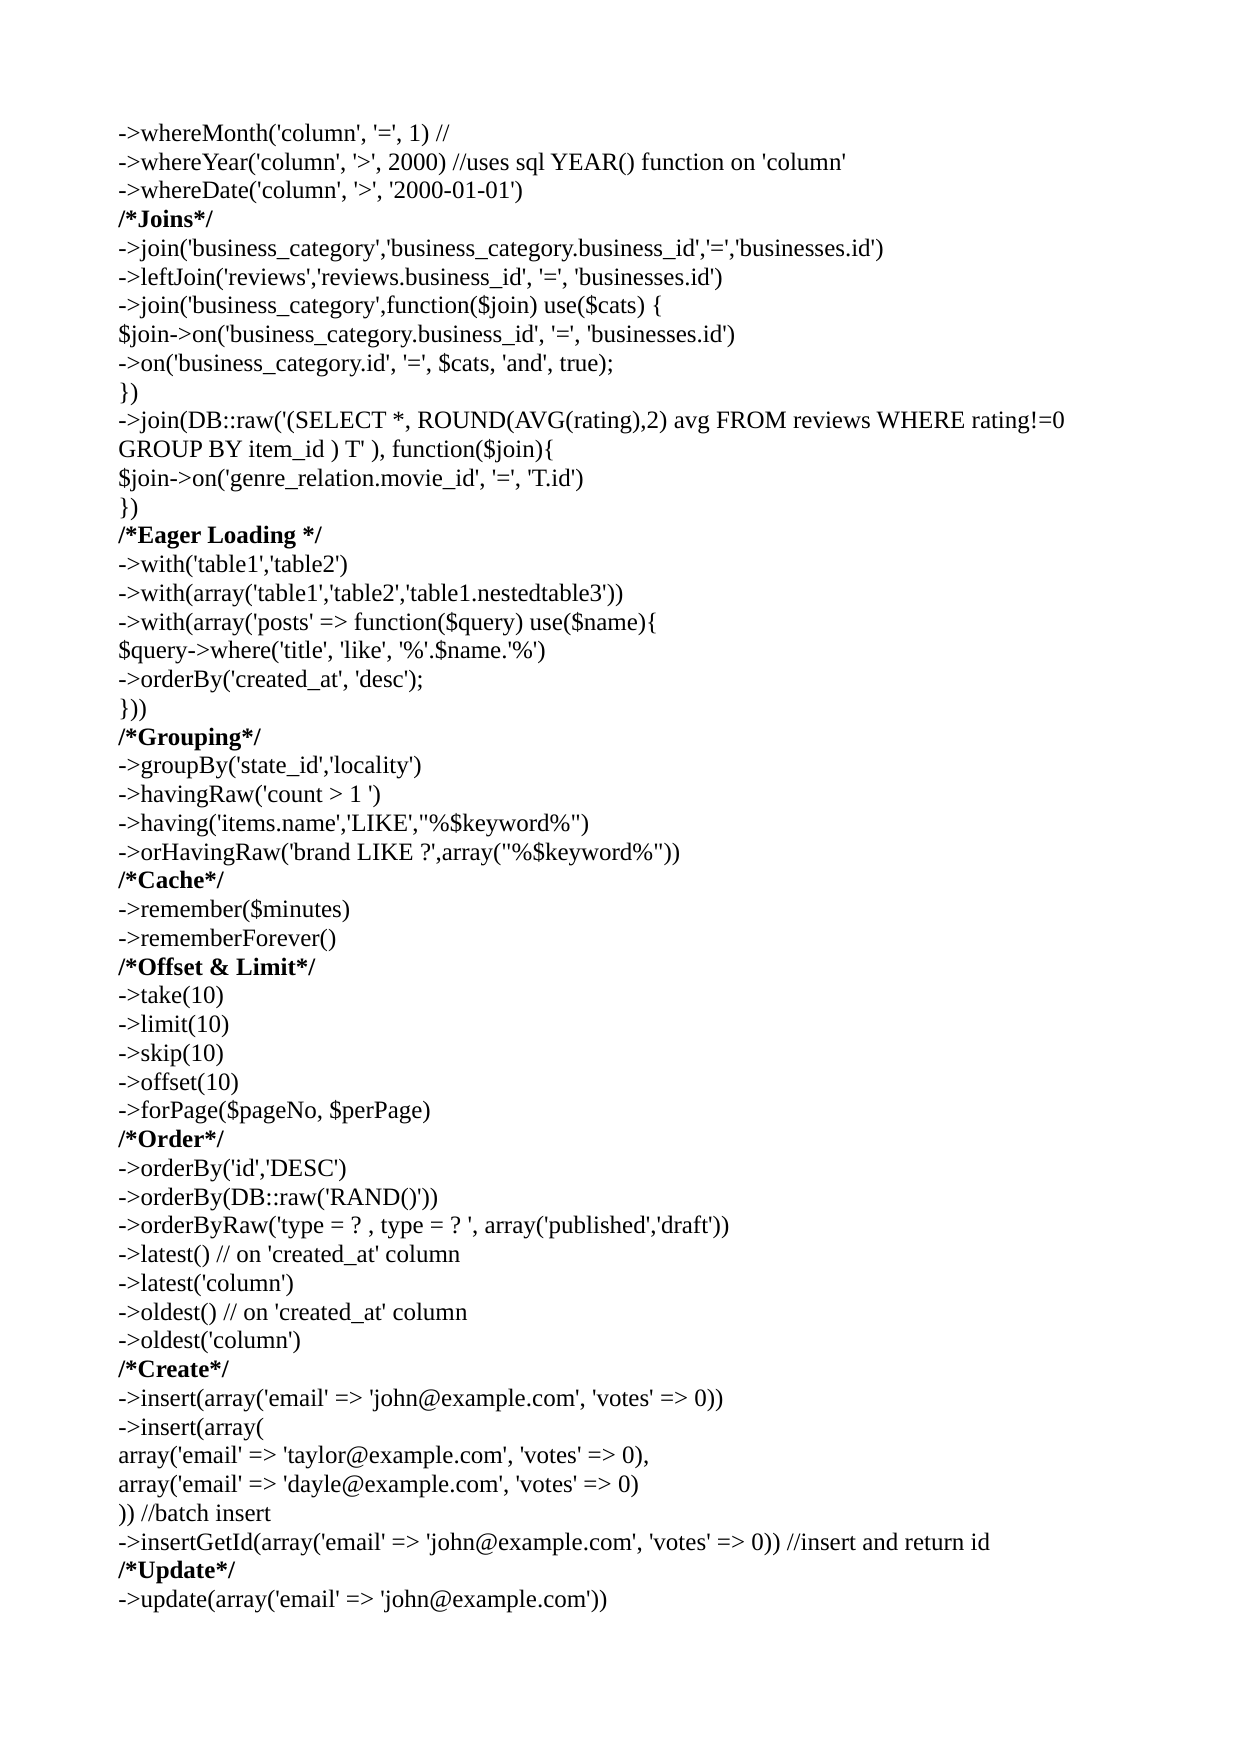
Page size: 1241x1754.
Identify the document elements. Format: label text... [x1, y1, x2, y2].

text ->orderBy(DB::raw('RAND()')) [118, 1182, 1122, 1211]
text ->insertGetId(array('email' => 'john@example.com', 'votes' => 0)) //insert and return id [118, 1527, 1122, 1556]
text /*Eager Loading */ [118, 521, 1122, 549]
text ->orderByRaw('type = ? , type = ? ', array('published','draft')) [118, 1211, 1122, 1239]
text ->on('business_category.id', '=', $cats, 'and', true); [118, 348, 1122, 377]
text ->insert(array( [118, 1412, 1122, 1441]
text ->take(10) [118, 981, 1122, 1009]
text ->offset(10) [118, 1067, 1122, 1096]
text array('email' => 'dayle@example.com', 'votes' => 0) [118, 1469, 1122, 1498]
text ->groupBy('state_id','locality') [118, 751, 1122, 779]
text ->oldest() // on 'created_at' column [118, 1297, 1122, 1326]
text ->join(DB::raw('(SELECT *, ROUND(AVG(rating),2) avg FROM reviews WHERE rating!=0 GROUP BY item_id ) T' ), function($join){ [118, 406, 1122, 463]
text ->havingRaw('count > 1 ') [118, 779, 1122, 808]
text ->having('items.name','LIKE',"%$keyword%") [118, 808, 1122, 837]
text ->oldest('column') [118, 1326, 1122, 1354]
text $query->where('title', 'like', '%'.$name.'%') [118, 636, 1122, 664]
text ->with('table1','table2') [118, 549, 1122, 578]
text /*Order*/ [118, 1124, 1122, 1153]
text }) [118, 377, 1122, 406]
text ->whereDate('column', '>', '2000-01-01') [118, 176, 1122, 204]
text ->limit(10) [118, 1009, 1122, 1038]
text /*Create*/ [118, 1354, 1122, 1383]
text $join->on('business_category.business_id', '=', 'businesses.id') [118, 319, 1122, 348]
text ->orHavingRaw('brand LIKE ?',array("%$keyword%")) [118, 837, 1122, 866]
text ->update(array('email' => 'john@example.com')) [118, 1584, 1122, 1613]
text ->insert(array('email' => 'john@example.com', 'votes' => 0)) [118, 1383, 1122, 1412]
text ->skip(10) [118, 1038, 1122, 1067]
text ->with(array('posts' => function($query) use($name){ [118, 607, 1122, 636]
text ->join('business_category',function($join) use($cats) { [118, 291, 1122, 319]
text ->orderBy('id','DESC') [118, 1153, 1122, 1182]
text }) [118, 492, 1122, 521]
text ->whereMonth('column', '=', 1) // [118, 118, 1122, 147]
text ->whereYear('column', '>', 2000) //uses sql YEAR() function on 'column' [118, 147, 1122, 176]
text $join->on('genre_relation.movie_id', '=', 'T.id') [118, 463, 1122, 492]
text ->with(array('table1','table2','table1.nestedtable3')) [118, 578, 1122, 607]
text /*Offset & Limit*/ [118, 952, 1122, 981]
text })) [118, 693, 1122, 722]
text ->leftJoin('reviews','reviews.business_id', '=', 'businesses.id') [118, 262, 1122, 291]
text ->latest('column') [118, 1268, 1122, 1297]
text ->join('business_category','business_category.business_id','=','businesses.id') [118, 233, 1122, 262]
text ->remember($minutes) [118, 894, 1122, 923]
text /*Joins*/ [118, 204, 1122, 233]
text ->rememberForever() [118, 923, 1122, 952]
text )) //batch insert [118, 1498, 1122, 1527]
text ->forPage($pageNo, $perPage) [118, 1096, 1122, 1124]
text ->latest() // on 'created_at' column [118, 1239, 1122, 1268]
text array('email' => 'taylor@example.com', 'votes' => 0), [118, 1441, 1122, 1469]
text /*Cache*/ [118, 866, 1122, 894]
text /*Grouping*/ [118, 722, 1122, 751]
text ->orderBy('created_at', 'desc'); [118, 664, 1122, 693]
text /*Update*/ [118, 1556, 1122, 1584]
